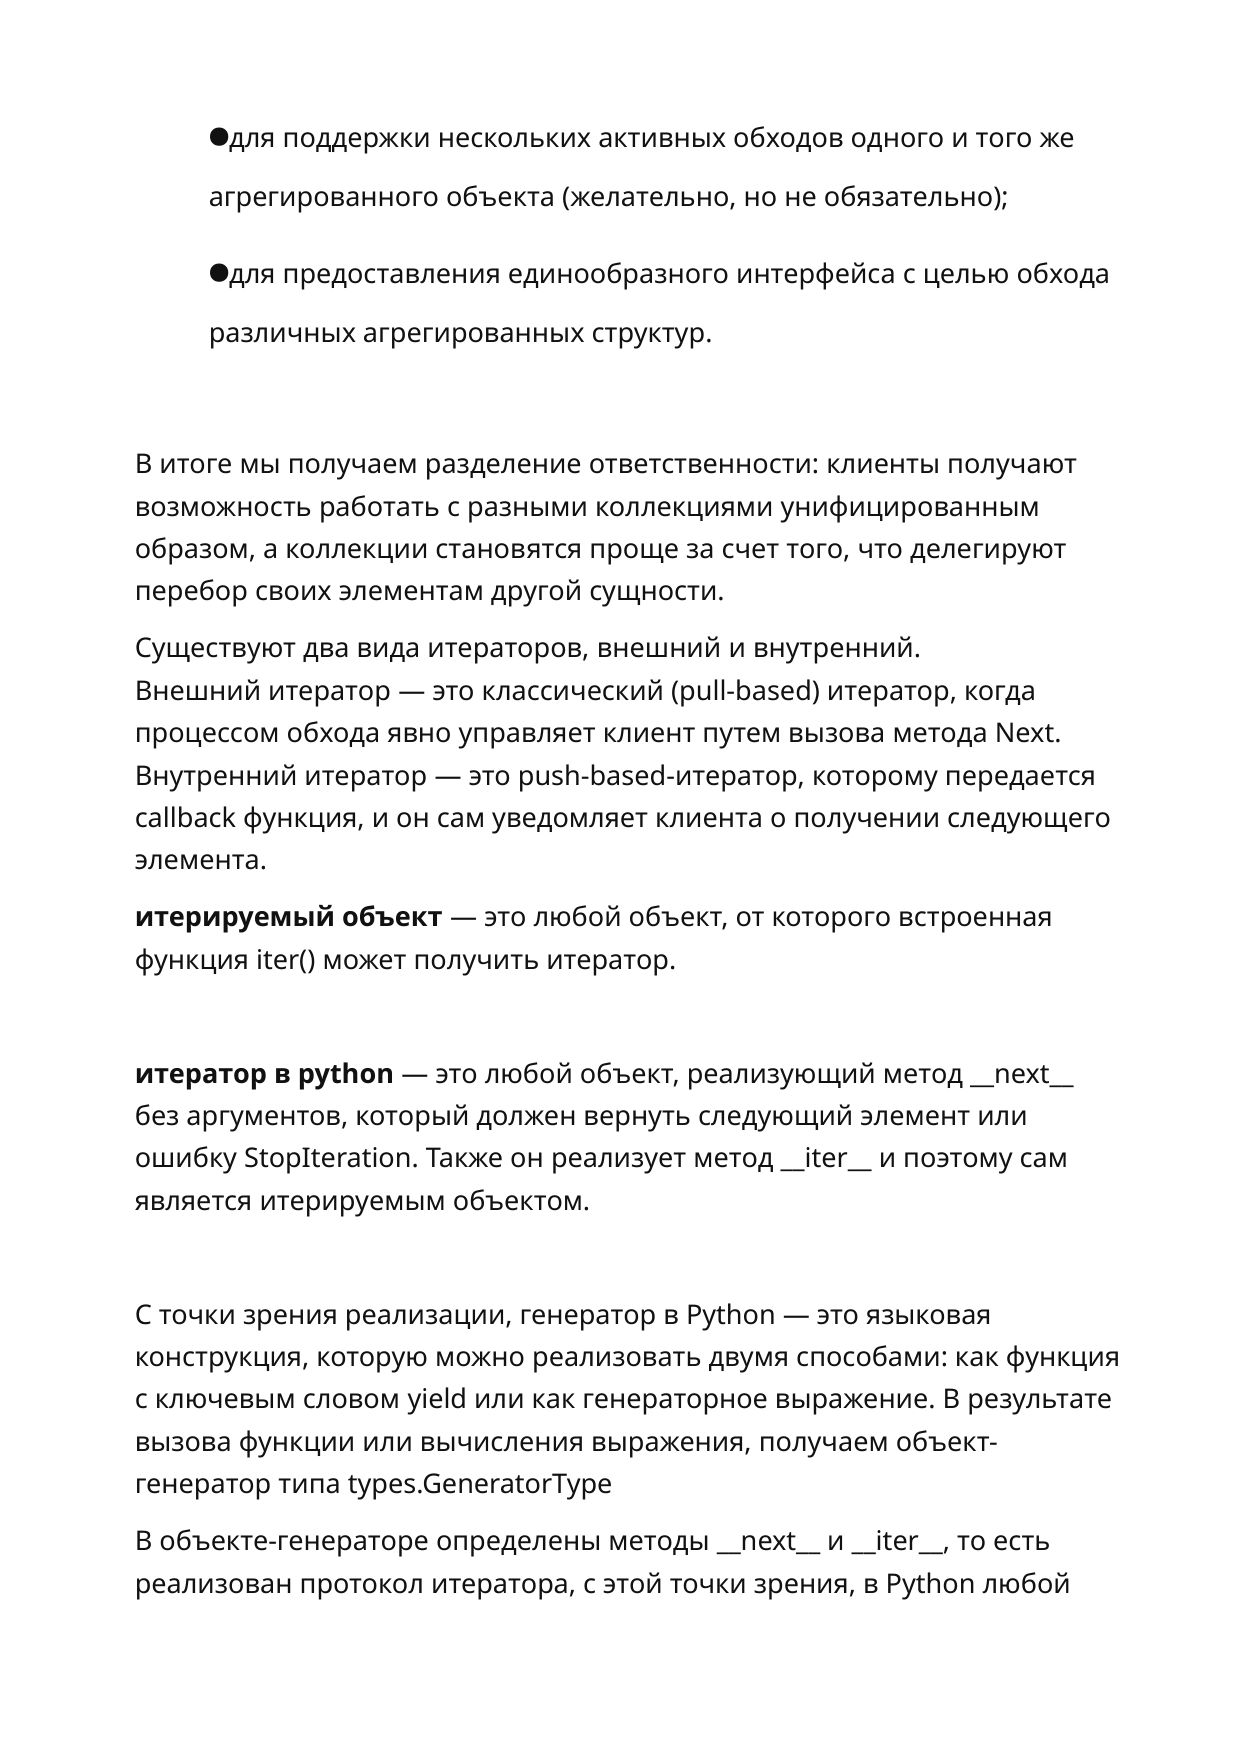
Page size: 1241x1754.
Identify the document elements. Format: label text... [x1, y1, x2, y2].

text В объекте-генераторе определены методы __next__ и __iter__, то есть реализован протокол итератора, с этой точки зрения, в Python любой [134, 1522, 1121, 1601]
text Существуют два вида итераторов, внешний и внутренний. Внешний итератор — это классический (pull-based) итератор, когда процессом обхода явно управляет клиент путем вызова метода Next. Внутренний итератор — это push-based-итератор, которому передается callback функция, и он сам уведомляет клиента о получении следующего элемента. [134, 629, 1121, 878]
text итерируемый объект — это любой объект, от которого встроенная функция iter() может получить итератор. [134, 898, 1121, 977]
list для поддержки нескольких активных обходов одного и того же агрегированного объекта (желательно, но не обязательно); [134, 118, 1121, 214]
text С точки зрения реализации, генератор в Python — это языковая конструкция, которую можно реализовать двумя способами: как функция с ключевым словом yield или как генераторное выражение. В результате вызова функции или вычисления выражения, получаем объект-генератор типа types.GeneratorType [134, 1295, 1121, 1502]
text В итоге мы получаем разделение ответственности: клиенты получают возможность работать с разными коллекциями унифицированным образом, а коллекции становятся проще за счет того, что делегируют перебор своих элементам другой сущности. [134, 402, 1121, 609]
text итератор в python — это любой объект, реализующий метод __next__ без аргументов, который должен вернуть следующий элемент или ошибку StopIteration. Также он реализует метод __iter__ и поэтому сам является итерируемым объектом. [134, 1054, 1121, 1218]
list для предоставления единообразного интерфейса с целью обхода различных агрегированных структур. [134, 255, 1121, 351]
